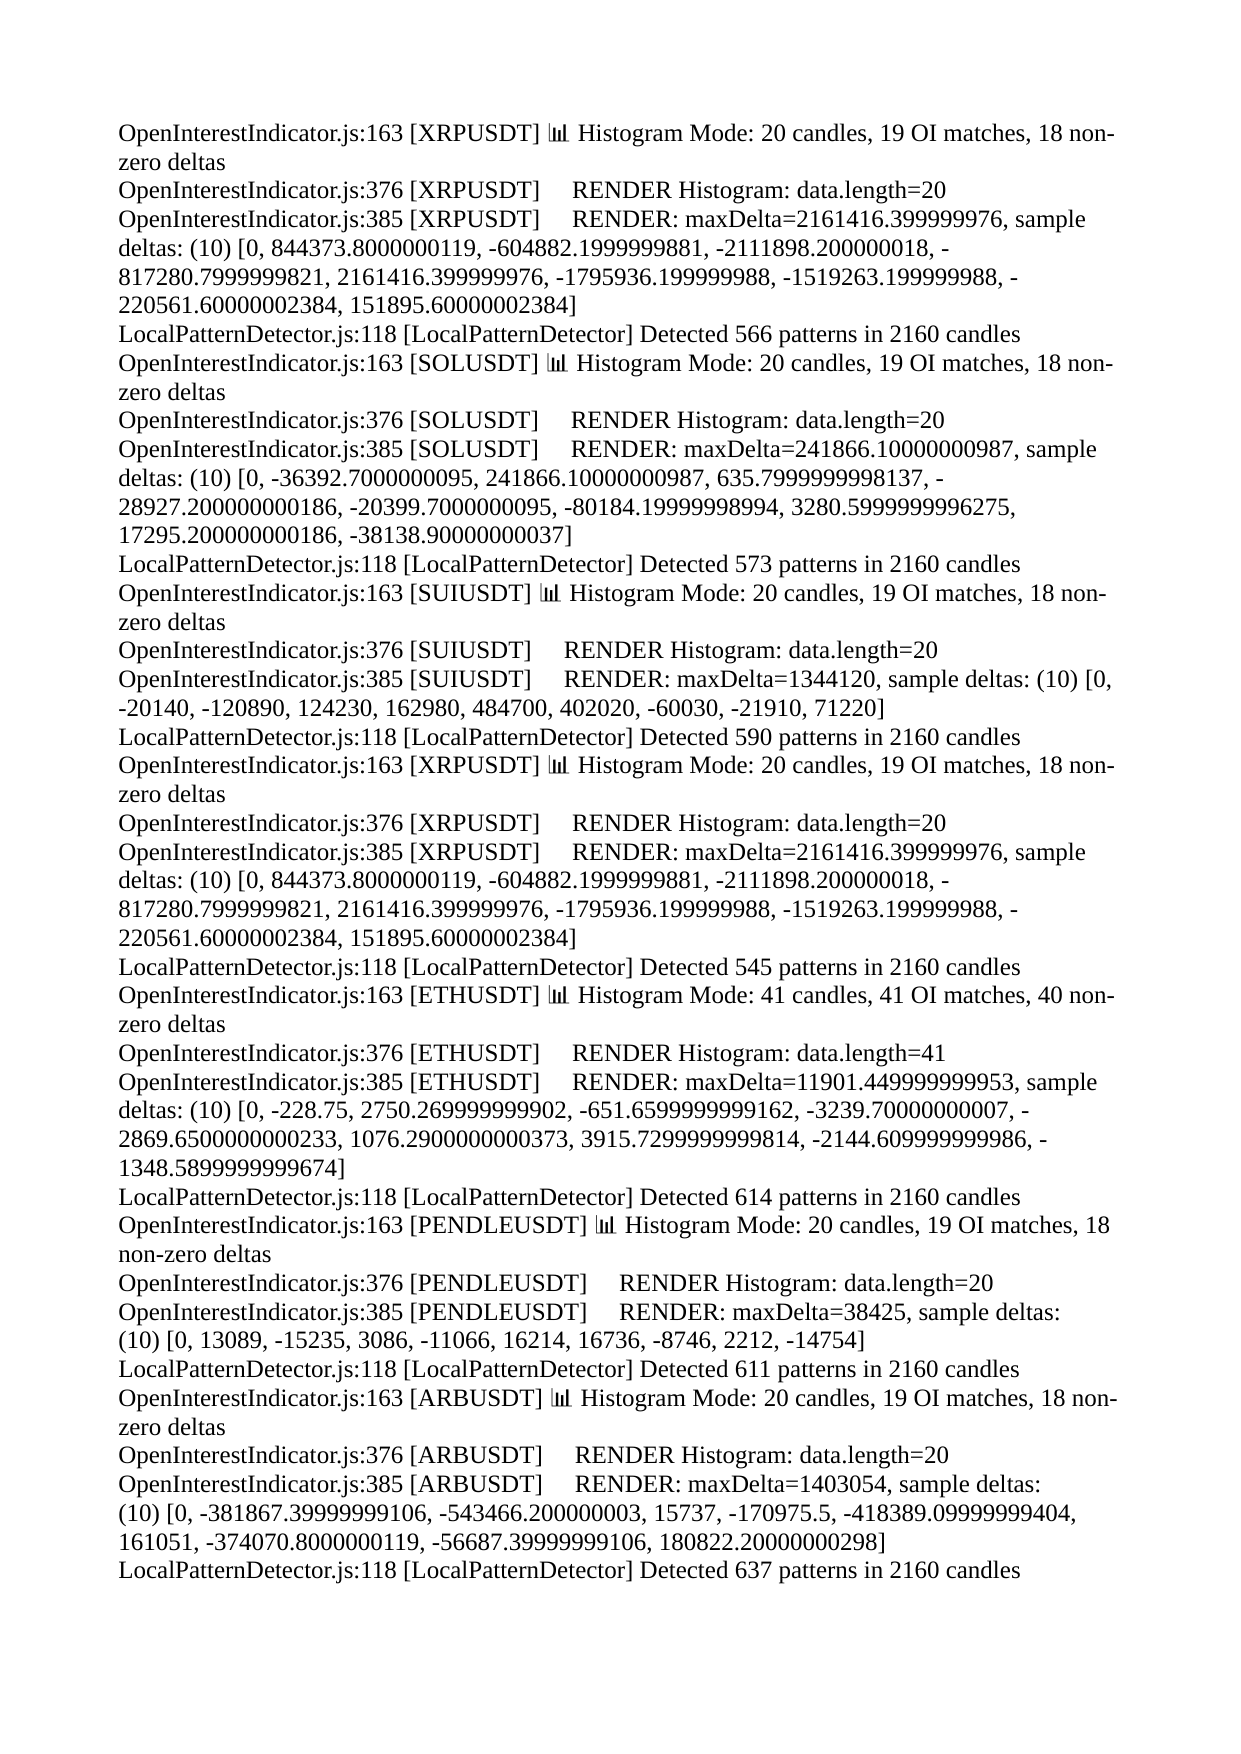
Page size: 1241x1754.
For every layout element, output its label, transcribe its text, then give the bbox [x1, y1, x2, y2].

text OpenInterestIndicator.js:163 [ARBUSDT] 📊 Histogram Mode: 20 candles, 19 OI matches, 18 non-zero deltas [118, 1383, 1122, 1441]
text LocalPatternDetector.js:118 [LocalPatternDetector] Detected 545 patterns in 2160 candles [118, 952, 1122, 981]
text OpenInterestIndicator.js:385 [XRPUSDT] 🎨 RENDER: maxDelta=2161416.399999976, sample deltas: (10) [0, 844373.8000000119, -604882.1999999881, -2111898.200000018, -817280.7999999821, 2161416.399999976, -1795936.199999988, -1519263.199999988, -220561.60000002384, 151895.60000002384] [118, 837, 1122, 952]
text OpenInterestIndicator.js:376 [PENDLEUSDT] 🎨 RENDER Histogram: data.length=20 [118, 1268, 1122, 1297]
text OpenInterestIndicator.js:163 [XRPUSDT] 📊 Histogram Mode: 20 candles, 19 OI matches, 18 non-zero deltas [118, 118, 1122, 176]
text LocalPatternDetector.js:118 [LocalPatternDetector] Detected 614 patterns in 2160 candles [118, 1182, 1122, 1211]
text OpenInterestIndicator.js:163 [SOLUSDT] 📊 Histogram Mode: 20 candles, 19 OI matches, 18 non-zero deltas [118, 348, 1122, 406]
text OpenInterestIndicator.js:385 [ETHUSDT] 🎨 RENDER: maxDelta=11901.449999999953, sample deltas: (10) [0, -228.75, 2750.269999999902, -651.6599999999162, -3239.70000000007, -2869.6500000000233, 1076.2900000000373, 3915.7299999999814, -2144.609999999986, -1348.5899999999674] [118, 1067, 1122, 1182]
text LocalPatternDetector.js:118 [LocalPatternDetector] Detected 590 patterns in 2160 candles [118, 722, 1122, 751]
text OpenInterestIndicator.js:163 [PENDLEUSDT] 📊 Histogram Mode: 20 candles, 19 OI matches, 18 non-zero deltas [118, 1211, 1122, 1268]
text OpenInterestIndicator.js:376 [SUIUSDT] 🎨 RENDER Histogram: data.length=20 [118, 636, 1122, 664]
text OpenInterestIndicator.js:376 [ETHUSDT] 🎨 RENDER Histogram: data.length=41 [118, 1038, 1122, 1067]
text OpenInterestIndicator.js:385 [PENDLEUSDT] 🎨 RENDER: maxDelta=38425, sample deltas: (10) [0, 13089, -15235, 3086, -11066, 16214, 16736, -8746, 2212, -14754] [118, 1297, 1122, 1354]
text OpenInterestIndicator.js:163 [SUIUSDT] 📊 Histogram Mode: 20 candles, 19 OI matches, 18 non-zero deltas [118, 578, 1122, 636]
text OpenInterestIndicator.js:385 [XRPUSDT] 🎨 RENDER: maxDelta=2161416.399999976, sample deltas: (10) [0, 844373.8000000119, -604882.1999999881, -2111898.200000018, -817280.7999999821, 2161416.399999976, -1795936.199999988, -1519263.199999988, -220561.60000002384, 151895.60000002384] [118, 204, 1122, 319]
text LocalPatternDetector.js:118 [LocalPatternDetector] Detected 566 patterns in 2160 candles [118, 319, 1122, 348]
text LocalPatternDetector.js:118 [LocalPatternDetector] Detected 611 patterns in 2160 candles [118, 1354, 1122, 1383]
text OpenInterestIndicator.js:376 [XRPUSDT] 🎨 RENDER Histogram: data.length=20 [118, 176, 1122, 204]
text OpenInterestIndicator.js:376 [ARBUSDT] 🎨 RENDER Histogram: data.length=20 [118, 1441, 1122, 1469]
text LocalPatternDetector.js:118 [LocalPatternDetector] Detected 637 patterns in 2160 candles [118, 1556, 1122, 1584]
text OpenInterestIndicator.js:385 [ARBUSDT] 🎨 RENDER: maxDelta=1403054, sample deltas: (10) [0, -381867.39999999106, -543466.200000003, 15737, -170975.5, -418389.09999999404, 161051, -374070.8000000119, -56687.39999999106, 180822.20000000298] [118, 1469, 1122, 1556]
text OpenInterestIndicator.js:376 [XRPUSDT] 🎨 RENDER Histogram: data.length=20 [118, 808, 1122, 837]
text OpenInterestIndicator.js:376 [SOLUSDT] 🎨 RENDER Histogram: data.length=20 [118, 406, 1122, 434]
text OpenInterestIndicator.js:385 [SUIUSDT] 🎨 RENDER: maxDelta=1344120, sample deltas: (10) [0, -20140, -120890, 124230, 162980, 484700, 402020, -60030, -21910, 71220] [118, 664, 1122, 722]
text LocalPatternDetector.js:118 [LocalPatternDetector] Detected 573 patterns in 2160 candles [118, 549, 1122, 578]
text OpenInterestIndicator.js:385 [SOLUSDT] 🎨 RENDER: maxDelta=241866.10000000987, sample deltas: (10) [0, -36392.7000000095, 241866.10000000987, 635.7999999998137, -28927.200000000186, -20399.7000000095, -80184.19999998994, 3280.5999999996275, 17295.200000000186, -38138.90000000037] [118, 434, 1122, 549]
text OpenInterestIndicator.js:163 [XRPUSDT] 📊 Histogram Mode: 20 candles, 19 OI matches, 18 non-zero deltas [118, 751, 1122, 808]
text OpenInterestIndicator.js:163 [ETHUSDT] 📊 Histogram Mode: 41 candles, 41 OI matches, 40 non-zero deltas [118, 981, 1122, 1038]
